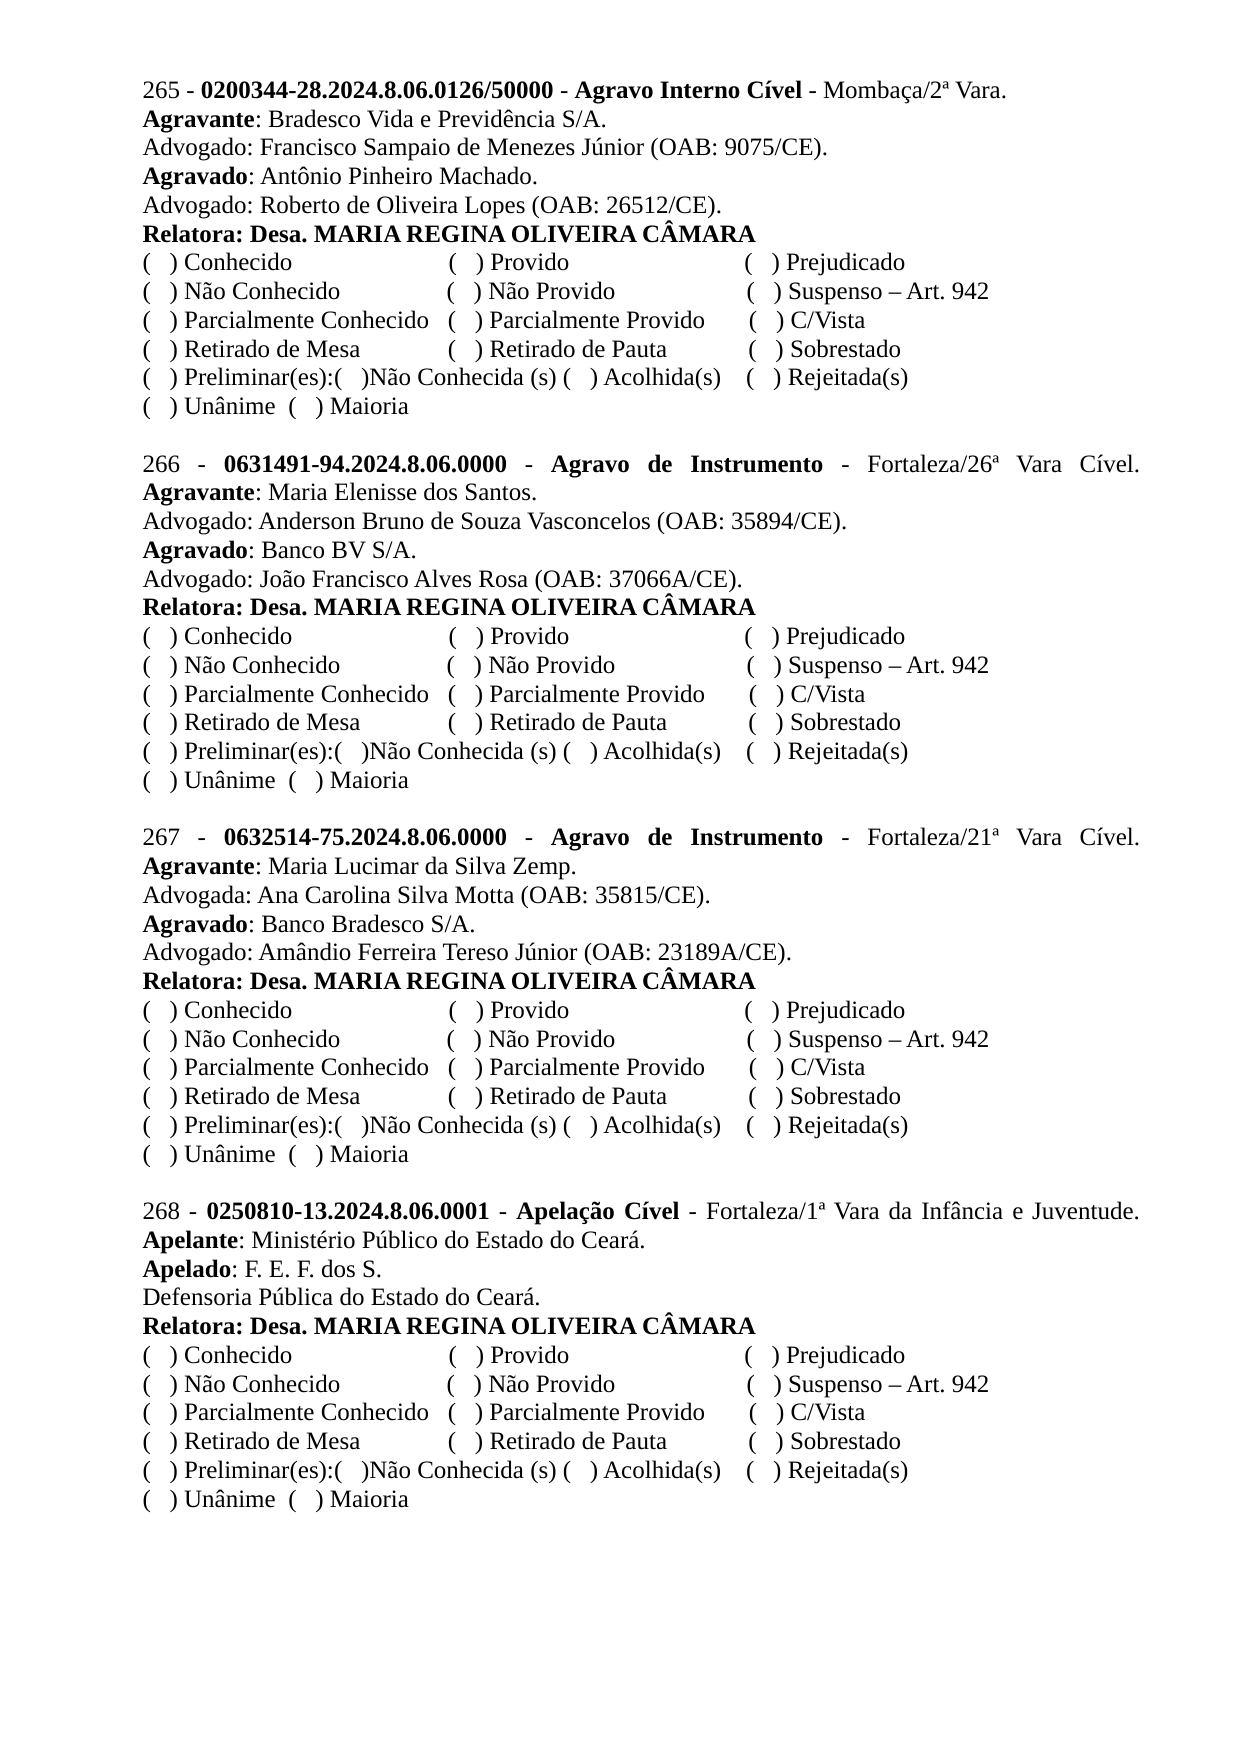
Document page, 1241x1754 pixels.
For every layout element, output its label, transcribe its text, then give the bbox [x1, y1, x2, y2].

text 268 - 0250810-13.2024.8.06.0001 - Apelação Cível - Fortaleza/1ª Vara da Infância e Juventude. Apelante: Ministério Público do Estado do Ceará. [142, 1196, 1141, 1254]
text ( ) Unânime ( ) Maioria [142, 765, 1158, 794]
text ( ) Não Conhecido ( ) Não Provido ( ) Suspenso – Art. 942 [142, 276, 1158, 305]
text ( ) Parcialmente Conhecido ( ) Parcialmente Provido ( ) C/Vista [142, 679, 1158, 707]
text ( ) Preliminar(es):( )Não Conhecida (s) ( ) Acolhida(s) ( ) Rejeitada(s) [142, 362, 1158, 391]
text Advogado: João Francisco Alves Rosa (OAB: 37066A/CE). [142, 564, 1141, 592]
text Relatora: Desa. MARIA REGINA OLIVEIRA CÂMARA [142, 219, 1141, 247]
text Advogada: Ana Carolina Silva Motta (OAB: 35815/CE). [142, 880, 1141, 909]
text ( ) Retirado de Mesa ( ) Retirado de Pauta ( ) Sobrestado [142, 334, 1158, 362]
text ( ) Preliminar(es):( )Não Conhecida (s) ( ) Acolhida(s) ( ) Rejeitada(s) [142, 736, 1158, 765]
text ( ) Não Conhecido ( ) Não Provido ( ) Suspenso – Art. 942 [142, 1024, 1158, 1052]
text ( ) Conhecido ( ) Provido ( ) Prejudicado [142, 995, 1141, 1024]
text 267 - 0632514-75.2024.8.06.0000 - Agravo de Instrumento - Fortaleza/21ª Vara Cível. Agravante: Maria Lucimar da Silva Zemp. [142, 822, 1141, 880]
text ( ) Conhecido ( ) Provido ( ) Prejudicado [142, 621, 1141, 650]
text Agravado: Banco Bradesco S/A. [142, 909, 1141, 937]
text ( ) Conhecido ( ) Provido ( ) Prejudicado [142, 1340, 1141, 1369]
text Advogado: Amândio Ferreira Tereso Júnior (OAB: 23189A/CE). [142, 937, 1141, 966]
text ( ) Unânime ( ) Maioria [142, 1139, 1158, 1167]
text ( ) Parcialmente Conhecido ( ) Parcialmente Provido ( ) C/Vista [142, 1052, 1158, 1081]
text Advogado: Roberto de Oliveira Lopes (OAB: 26512/CE). [142, 190, 1141, 219]
text 266 - 0631491-94.2024.8.06.0000 - Agravo de Instrumento - Fortaleza/26ª Vara Cível. Agravante: Maria Elenisse dos Santos. [142, 449, 1141, 506]
text ( ) Unânime ( ) Maioria [142, 1484, 1158, 1512]
text Advogado: Anderson Bruno de Souza Vasconcelos (OAB: 35894/CE). [142, 506, 1141, 535]
text ( ) Parcialmente Conhecido ( ) Parcialmente Provido ( ) C/Vista [142, 305, 1158, 334]
text Relatora: Desa. MARIA REGINA OLIVEIRA CÂMARA [142, 966, 1141, 995]
text ( ) Retirado de Mesa ( ) Retirado de Pauta ( ) Sobrestado [142, 707, 1158, 736]
text 265 - 0200344-28.2024.8.06.0126/50000 - Agravo Interno Cível - Mombaça/2ª Vara. [142, 75, 1141, 104]
text Apelado: F. E. F. dos S. [142, 1254, 1141, 1282]
text ( ) Não Conhecido ( ) Não Provido ( ) Suspenso – Art. 942 [142, 1369, 1158, 1397]
text Agravante: Bradesco Vida e Previdência S/A. [142, 104, 1141, 132]
text ( ) Preliminar(es):( )Não Conhecida (s) ( ) Acolhida(s) ( ) Rejeitada(s) [142, 1455, 1158, 1484]
text ( ) Unânime ( ) Maioria [142, 391, 1158, 420]
text Agravado: Banco BV S/A. [142, 535, 1141, 564]
text ( ) Retirado de Mesa ( ) Retirado de Pauta ( ) Sobrestado [142, 1081, 1158, 1110]
text Agravado: Antônio Pinheiro Machado. [142, 161, 1141, 190]
text ( ) Preliminar(es):( )Não Conhecida (s) ( ) Acolhida(s) ( ) Rejeitada(s) [142, 1110, 1158, 1139]
text Relatora: Desa. MARIA REGINA OLIVEIRA CÂMARA [142, 592, 1141, 621]
text Defensoria Pública do Estado do Ceará. [142, 1282, 1141, 1311]
text ( ) Não Conhecido ( ) Não Provido ( ) Suspenso – Art. 942 [142, 650, 1158, 679]
text ( ) Parcialmente Conhecido ( ) Parcialmente Provido ( ) C/Vista [142, 1397, 1158, 1426]
text Relatora: Desa. MARIA REGINA OLIVEIRA CÂMARA [142, 1311, 1141, 1340]
text ( ) Conhecido ( ) Provido ( ) Prejudicado [142, 247, 1141, 276]
text Advogado: Francisco Sampaio de Menezes Júnior (OAB: 9075/CE). [142, 132, 1141, 161]
text ( ) Retirado de Mesa ( ) Retirado de Pauta ( ) Sobrestado [142, 1426, 1158, 1455]
